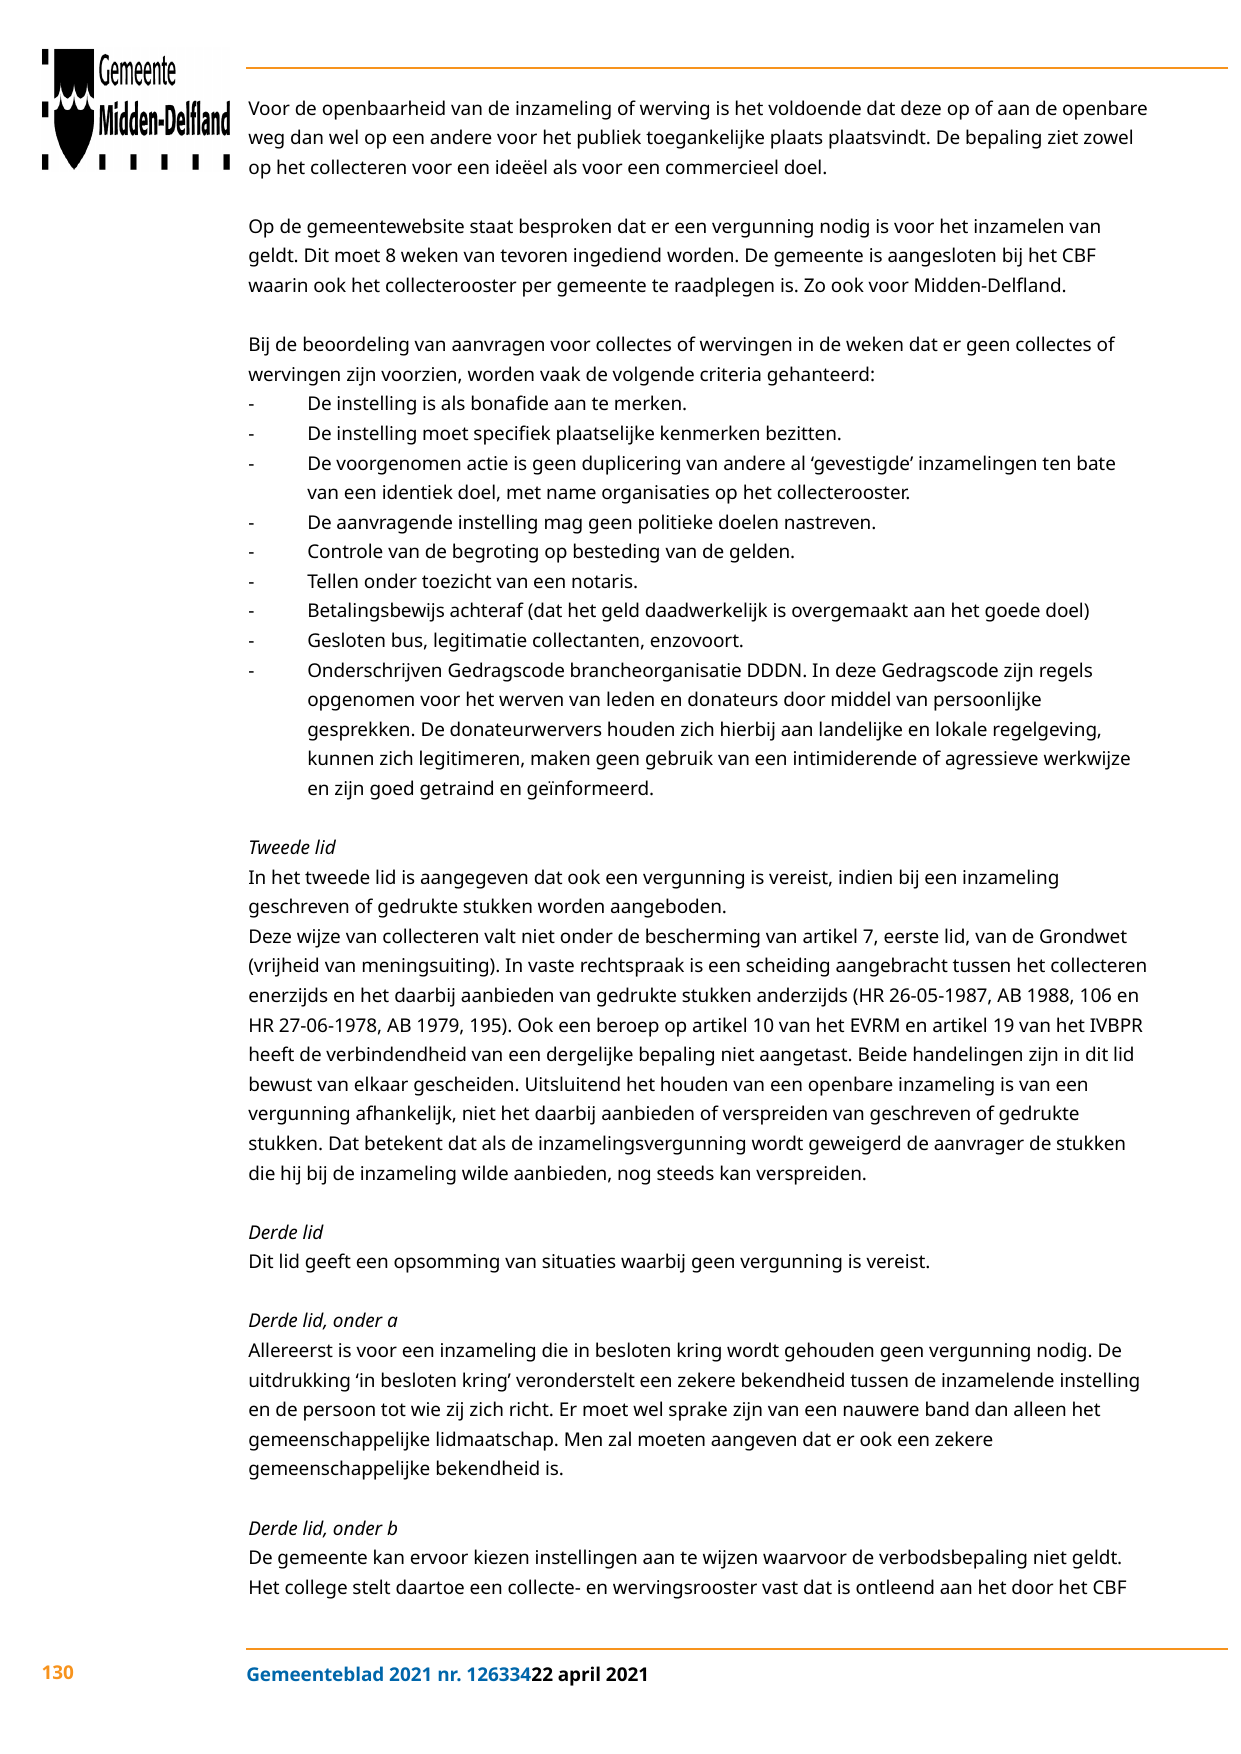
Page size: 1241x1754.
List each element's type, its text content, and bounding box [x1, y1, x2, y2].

text Bij de beoordeling van aanvragen voor collectes of wervingen in de weken dat er geen collectes of wervingen zijn voorzien, worden vaak de volgende criteria gehanteerd: [248, 331, 1152, 387]
text In het tweede lid is aangegeven dat ook een vergunning is vereist, indien bij een inzameling geschreven of gedrukte stukken worden aangeboden. [248, 864, 1152, 919]
text Deze wijze van collecteren valt niet onder de bescherming van artikel 7, eerste lid, van de Grondwet (vrijheid van meningsuiting). In vaste rechtspraak is een scheiding aangebracht tussen het collecteren enerzijds en het daarbij aanbieden van gedrukte stukken anderzijds (HR 26-05-1987, AB 1988, 106 en HR 27-06-1978, AB 1979, 195). Ook een beroep op artikel 10 van het EVRM en artikel 19 van het IVBPR heeft de verbindendheid van een dergelijke bepaling niet aangetast. Beide handelingen zijn in dit lid bewust van elkaar gescheiden. Uitsluitend het houden van een openbare inzameling is van een vergunning afhankelijk, niet het daarbij aanbieden of verspreiden van geschreven of gedrukte stukken. Dat betekent dat als de inzamelingsvergunning wordt geweigerd de aanvrager de stukken die hij bij de inzameling wilde aanbieden, nog steeds kan verspreiden. [248, 923, 1152, 1186]
text Allereerst is voor een inzameling die in besloten kring wordt gehouden geen vergunning nodig. De uitdrukking ‘in besloten kring’ veronderstelt een zekere bekendheid tussen de inzamelende instelling en de persoon tot wie zij zich richt. Er moet wel sprake zijn van een nauwere band dan alleen het gemeenschappelijke lidmaatschap. Men zal moeten aangeven dat er ook een zekere gemeenschappelijke bekendheid is. [248, 1337, 1152, 1481]
list Onderschrijven Gedragscode brancheorganisatie DDDN. In deze Gedragscode zijn regels opgenomen voor het werven van leden en donateurs door middel van persoonlijke gesprekken. De donateurwervers houden zich hierbij aan landelijke en lokale regelgeving, kunnen zich legitimeren, maken geen gebruik van een intimiderende of agressieve werkwijze en zijn goed getraind en geïnformeerd. [248, 657, 1152, 801]
text Tweede lid [248, 834, 1152, 860]
list De instelling is als bonafide aan te merken. [248, 391, 1152, 416]
text De gemeente kan ervoor kiezen instellingen aan te wijzen waarvoor de verbodsbepaling niet geldt. Het college stelt daartoe een collecte- en wervingsrooster vast dat is ontleend aan het door het CBF [248, 1544, 1152, 1600]
text Voor de openbaarheid van de inzameling of werving is het voldoende dat deze op of aan de openbare weg dan wel op een andere voor het publiek toegankelijke plaats plaatsvindt. De bepaling ziet zowel op het collecteren voor een ideëel als voor een commercieel doel. [248, 95, 1152, 180]
text Op de gemeentewebsite staat besproken dat er een vergunning nodig is voor het inzamelen van geldt. Dit moet 8 weken van tevoren ingediend worden. De gemeente is aangesloten bij het CBF waarin ook het collecterooster per gemeente te raadplegen is. Zo ook voor Midden-Delfland. [248, 213, 1152, 298]
list Betalingsbewijs achteraf (dat het geld daadwerkelijk is overgemaakt aan het goede doel) [248, 598, 1152, 623]
list De voorgenomen actie is geen duplicering van andere al ‘gevestigde’ inzamelingen ten bate van een identiek doel, met name organisaties op het collecterooster. [248, 450, 1152, 505]
list Tellen onder toezicht van een notaris. [248, 568, 1152, 594]
text Derde lid, onder a [248, 1308, 1152, 1333]
list De aanvragende instelling mag geen politieke doelen nastreven. [248, 509, 1152, 535]
text Derde lid [248, 1219, 1152, 1245]
list Gesloten bus, legitimatie collectanten, enzovoort. [248, 627, 1152, 653]
list De instelling moet specifiek plaatselijke kenmerken bezitten. [248, 420, 1152, 446]
text Dit lid geeft een opsomming van situaties waarbij geen vergunning is vereist. [248, 1248, 1152, 1274]
picture [41, 47, 231, 172]
list Controle van de begroting op besteding van de gelden. [248, 538, 1152, 564]
text Derde lid, onder b [248, 1515, 1152, 1541]
